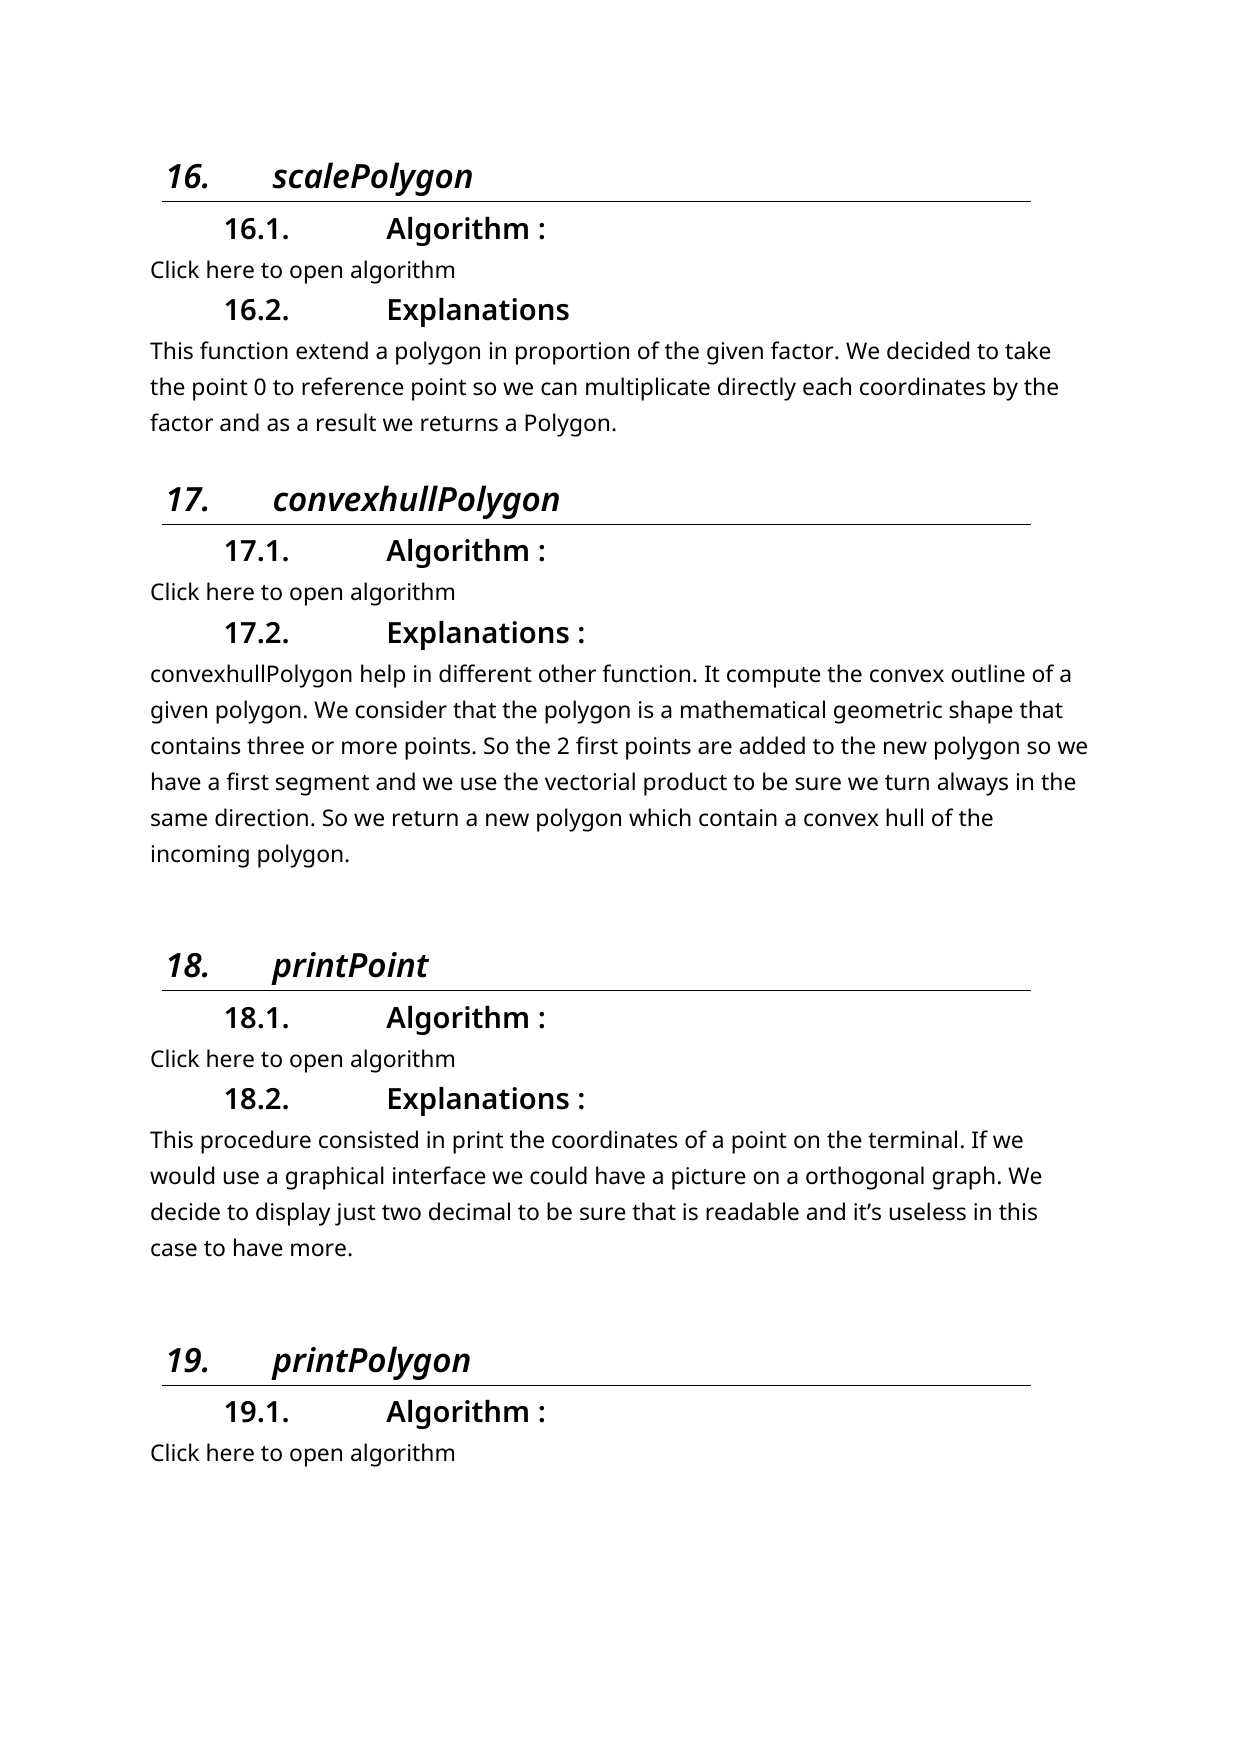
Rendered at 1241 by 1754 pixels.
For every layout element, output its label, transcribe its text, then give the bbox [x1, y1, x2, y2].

subtitle printPolygon [162, 1333, 1031, 1385]
subtitle Algorithm : [223, 531, 1090, 570]
subtitle scalePolygon [162, 150, 1031, 201]
text Click here to open algorithm [150, 1043, 1090, 1074]
text Click here to open algorithm [150, 254, 1090, 285]
text This function extend a polygon in proportion of the given factor. We decided to take the point 0 to reference point so we can multiplicate directly each coordinates by the factor and as a result we returns a Polygon. [150, 335, 1090, 438]
text Click here to open algorithm [150, 1437, 1090, 1468]
text Click here to open algorithm [150, 576, 1090, 608]
text convexhullPolygon help in different other function. It compute the convex outline of a given polygon. We consider that the polygon is a mathematical geometric shape that contains three or more points. So the 2 first points are added to the new polygon so we have a first segment and we use the vectorial product to be sure we turn always in the same direction. So we return a new polygon which contain a convex hull of the incoming polygon. [150, 658, 1090, 869]
subtitle Explanations : [223, 612, 1090, 652]
subtitle convexhullPolygon [162, 473, 1031, 524]
text This procedure consisted in print the coordinates of a point on the terminal. If we would use a graphical interface we could have a picture on a orthogonal graph. We decide to display just two decimal to be sure that is readable and it’s useless in this case to have more. [150, 1124, 1090, 1263]
subtitle Algorithm : [223, 208, 1090, 248]
subtitle Algorithm : [223, 1392, 1090, 1431]
subtitle Explanations [223, 290, 1090, 329]
subtitle Algorithm : [223, 997, 1090, 1037]
subtitle Explanations : [223, 1079, 1090, 1118]
subtitle printPoint [162, 939, 1031, 990]
